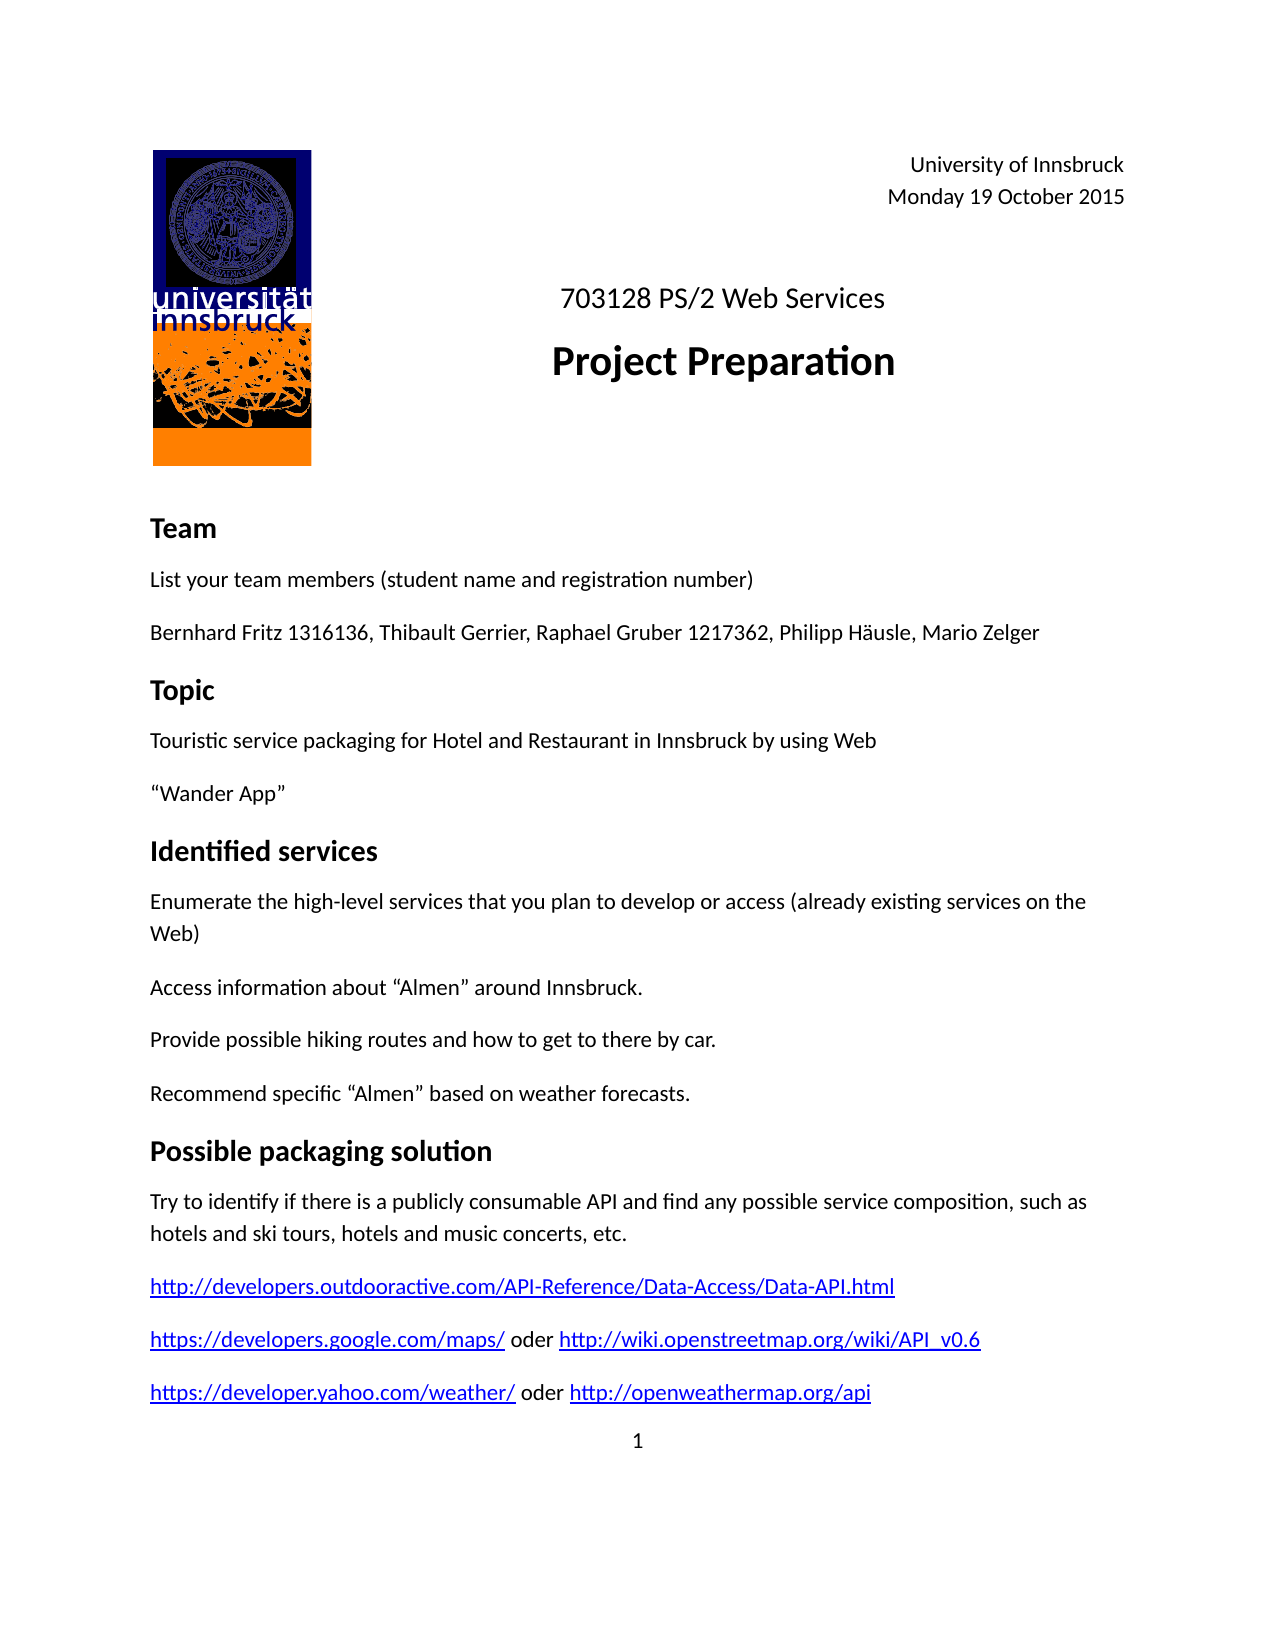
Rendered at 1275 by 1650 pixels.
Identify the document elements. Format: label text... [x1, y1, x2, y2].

subtitle Team [150, 509, 1125, 546]
text Bernhard Fritz 1316136, Thibault Gerrier, Raphael Gruber 1217362, Philipp Häusle, Mario Zelger [150, 618, 1125, 646]
text Enumerate the high-level services that you plan to develop or access (already existing services on the Web) [150, 887, 1125, 948]
text Try to identify if there is a publicly consumable API and find any possible service composition, such as hotels and ski tours, hotels and music concerts, etc. [150, 1187, 1125, 1247]
subtitle Project Preparation [150, 334, 1125, 386]
subtitle 703128 PS/2 Web Services [150, 279, 1125, 316]
subtitle University of Innsbruck [150, 150, 1125, 178]
text Provide possible hiking routes and how to get to there by car. [150, 1026, 1125, 1054]
text Access information about “Almen” around Innsbruck. [150, 973, 1125, 1001]
subtitle Identified services [150, 832, 1125, 869]
text https://developers.google.com/maps/ oder http://wiki.openstreetmap.org/wiki/API_v0.6 [150, 1325, 1125, 1353]
subtitle Monday 19 October 2015 [150, 182, 1125, 210]
text http://developers.outdooractive.com/API-Reference/Data-Access/Data-API.html [150, 1272, 1125, 1300]
subtitle Topic [150, 671, 1125, 708]
text List your team members (student name and registration number) [150, 565, 1125, 593]
text Touristic service packaging for Hotel and Restaurant in Innsbruck by using Web [150, 726, 1125, 754]
text “Wander App” [150, 779, 1125, 807]
subtitle Possible packaging solution [150, 1132, 1125, 1168]
text Recommend specific “Almen” based on weather forecasts. [150, 1079, 1125, 1107]
text https://developer.yahoo.com/weather/ oder http://openweathermap.org/api [150, 1378, 1125, 1406]
